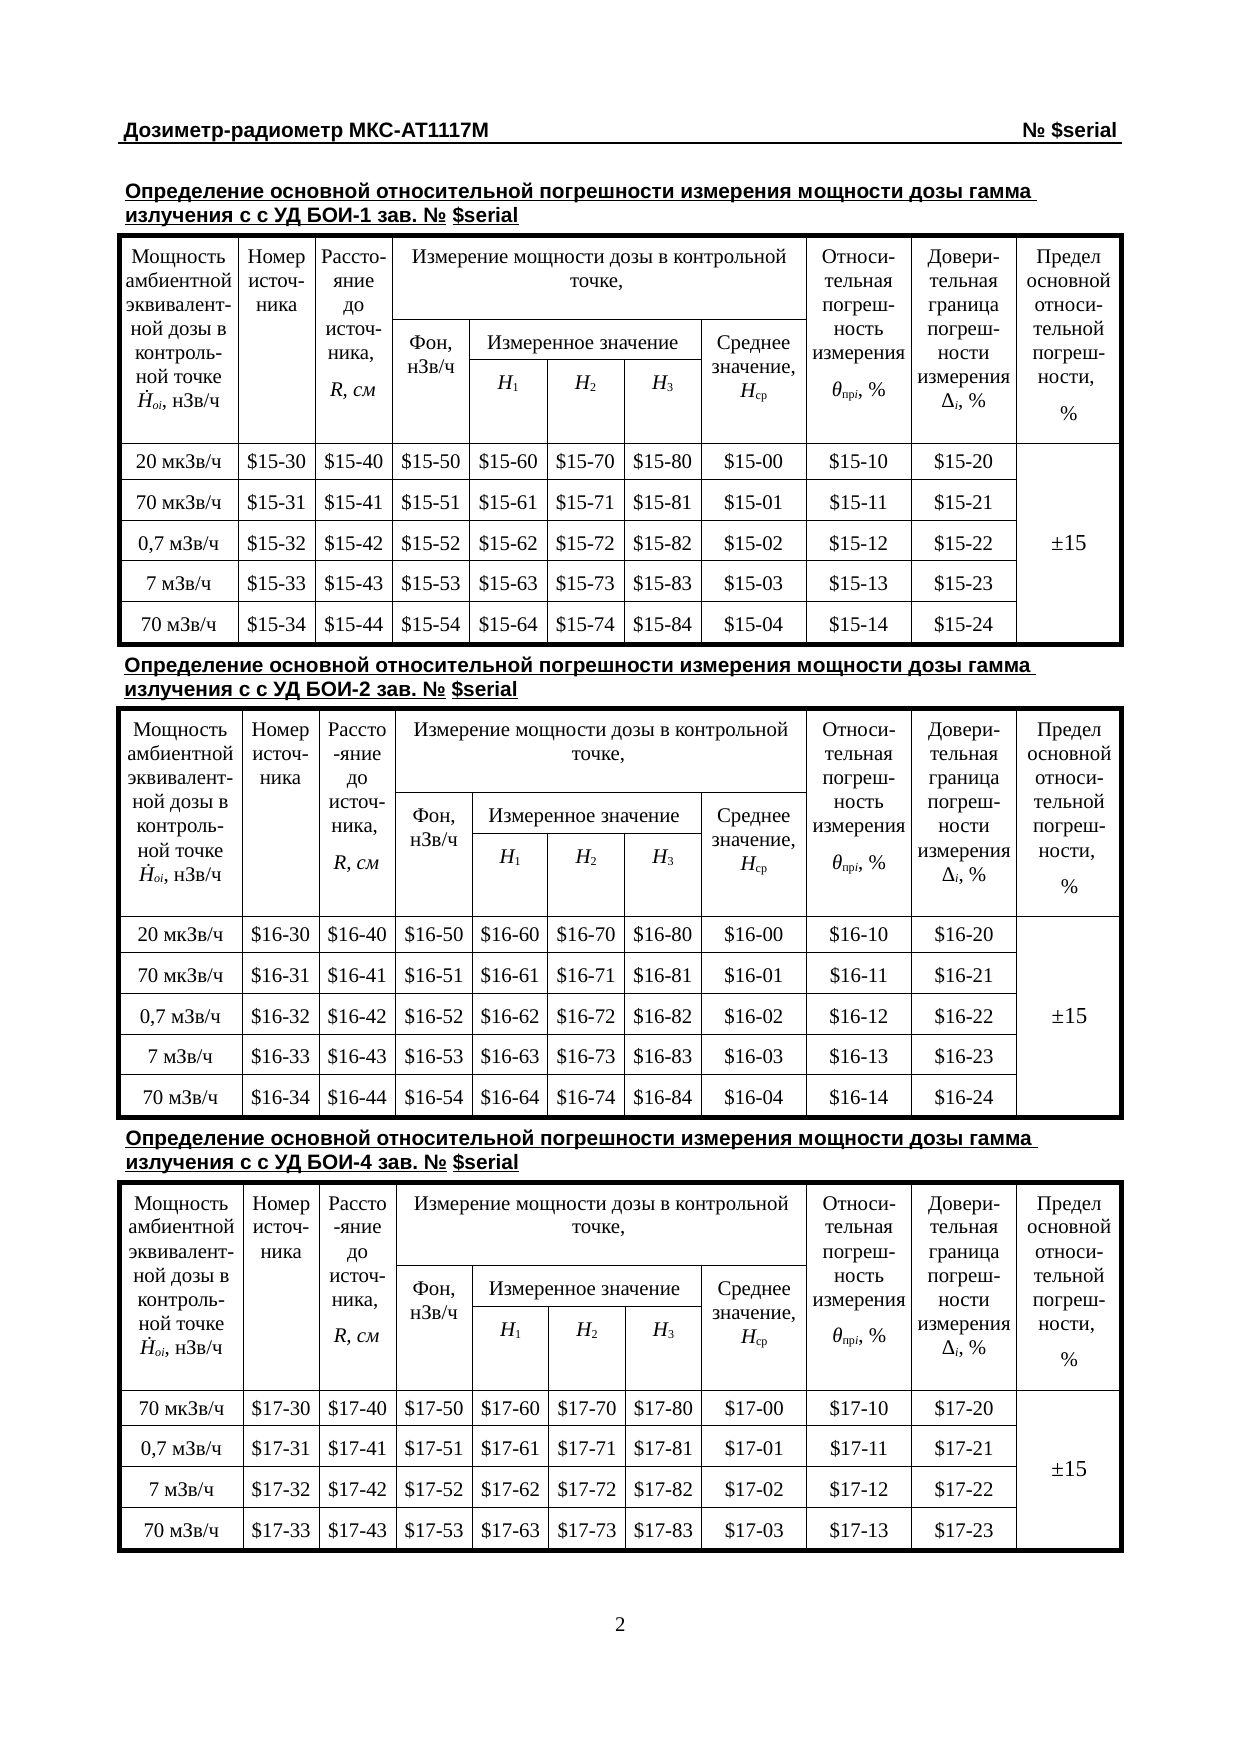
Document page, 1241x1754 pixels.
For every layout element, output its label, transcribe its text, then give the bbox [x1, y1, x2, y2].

table_cell $15-71 [548, 480, 624, 519]
table_cell $17-40 [320, 1391, 396, 1425]
table_cell $15-10 [807, 444, 911, 479]
table_cell $17-80 [626, 1391, 701, 1425]
table_cell $16-51 [396, 953, 472, 993]
table_cell H3 [625, 834, 701, 916]
table_cell $15-02 [702, 521, 806, 560]
table_cell $15-62 [470, 521, 547, 560]
table_cell $15-14 [807, 602, 911, 642]
table_cell Относи-тельная погреш-ность измерения θпрi, % [807, 1185, 911, 1389]
table_cell $15-52 [393, 521, 469, 560]
table_cell $16-20 [912, 917, 1016, 952]
table_cell $15-03 [702, 561, 806, 601]
table_cell $17-23 [912, 1508, 1016, 1547]
table_cell $17-13 [807, 1508, 911, 1547]
table_cell Предел основной относи-тельной погреш-ности, % [1017, 238, 1119, 443]
table_cell $15-23 [912, 561, 1016, 601]
table_cell $15-34 [239, 602, 315, 642]
table_cell $15-50 [393, 444, 469, 479]
table_cell $16-41 [320, 953, 395, 993]
table_cell $17-01 [702, 1426, 806, 1466]
table_cell $17-33 [244, 1508, 319, 1547]
table_cell $15-72 [548, 521, 624, 560]
table_cell 70 мкЗв/ч [121, 953, 242, 993]
table_cell 70 мкЗв/ч [122, 1391, 243, 1425]
table_cell $17-83 [626, 1508, 701, 1547]
table_cell $15-54 [393, 602, 469, 642]
table_cell $15-00 [702, 444, 806, 479]
table_cell Рассто-яние до источ-ника, R, см [316, 238, 392, 443]
table_cell $16-00 [702, 917, 806, 952]
table_cell $15-44 [316, 602, 392, 642]
table_cell $15-63 [470, 561, 547, 601]
table_cell Среднее значение, Hср [702, 320, 806, 443]
table_cell Номер источ-ника [239, 238, 315, 443]
table_cell $15-11 [807, 480, 911, 519]
table_cell $15-60 [470, 444, 547, 479]
table_cell Рассто-яние до источ-ника, R, см [320, 1185, 396, 1389]
table_cell $15-40 [316, 444, 392, 479]
table_cell $16-11 [807, 953, 911, 993]
table_cell $15-31 [239, 480, 315, 519]
table_cell $17-22 [912, 1467, 1016, 1507]
table_cell $15-13 [807, 561, 911, 601]
table_cell $15-84 [625, 602, 701, 642]
table_cell 0,7 мЗв/ч [121, 994, 242, 1033]
table_cell $16-43 [320, 1035, 395, 1074]
table_cell Довери-тельная граница погреш-ности измерения Δi, % [912, 1185, 1016, 1389]
table_cell $15-81 [625, 480, 701, 519]
table_cell $17-73 [549, 1508, 625, 1547]
table_cell Фон, нЗв/ч [397, 1266, 472, 1389]
table_cell Номер источ-ника [243, 711, 319, 916]
table_cell Номер источ-ника [244, 1185, 319, 1389]
table_cell ±15 [1017, 444, 1119, 642]
table_cell Фон, нЗв/ч [393, 320, 469, 443]
table_cell $16-01 [702, 953, 806, 993]
table_cell H3 [625, 360, 701, 443]
table_cell Измерение мощности дозы в контрольной точке, [393, 238, 806, 319]
table_cell $15-43 [316, 561, 392, 601]
table_cell ±15 [1017, 1391, 1119, 1547]
table_cell 70 мкЗв/ч [122, 480, 238, 519]
table_cell Предел основной относи-тельной погреш-ности, % [1017, 1185, 1119, 1389]
table_cell Измерение мощности дозы в контрольной точке, [396, 711, 806, 792]
table_cell H2 [548, 360, 624, 443]
table_cell $17-43 [320, 1508, 396, 1547]
table_cell $16-22 [912, 994, 1016, 1033]
table_cell Измеренное значение [473, 1266, 701, 1306]
table_cell $17-50 [397, 1391, 472, 1425]
table_cell H1 [473, 1307, 548, 1389]
table_cell $16-50 [396, 917, 472, 952]
table_cell $15-74 [548, 602, 624, 642]
table_cell $15-30 [239, 444, 315, 479]
table_cell Мощность амбиентной эквивалент-ной дозы в контроль-ной точке Ḣoi, нЗв/ч [122, 1185, 243, 1389]
table_cell $17-42 [320, 1467, 396, 1507]
table_cell $17-21 [912, 1426, 1016, 1466]
table_cell Рассто-яние до источ-ника, R, см [320, 711, 395, 916]
table_header Определение основной относительной погрешности измерения мощности дозы гамма излучения с с УД БОИ-1 зав. № $serial [119, 174, 1121, 233]
table_cell 70 мЗв/ч [122, 602, 238, 642]
table_cell $16-82 [625, 994, 701, 1033]
table_cell $15-20 [912, 444, 1016, 479]
table_cell $16-83 [625, 1035, 701, 1074]
table_cell ±15 [1017, 917, 1119, 1115]
table_cell $16-30 [243, 917, 319, 952]
table_cell Измерение мощности дозы в контрольной точке, [397, 1185, 806, 1265]
table_cell $17-62 [473, 1467, 548, 1507]
table_cell $17-63 [473, 1508, 548, 1547]
table_cell $16-60 [473, 917, 547, 952]
table_cell Измеренное значение [473, 793, 701, 833]
table_cell $17-32 [244, 1467, 319, 1507]
table_cell $16-14 [807, 1075, 911, 1115]
table_cell $15-42 [316, 521, 392, 560]
table_cell $16-73 [548, 1035, 624, 1074]
table_cell $17-10 [807, 1391, 911, 1425]
table_cell $16-80 [625, 917, 701, 952]
table_cell $17-12 [807, 1467, 911, 1507]
table_cell $17-71 [549, 1426, 625, 1466]
table_cell $17-00 [702, 1391, 806, 1425]
table_cell $17-31 [244, 1426, 319, 1466]
table_cell Относи-тельная погреш-ность измерения θпрi, % [807, 238, 911, 443]
table_cell $15-22 [912, 521, 1016, 560]
table_cell $16-44 [320, 1075, 395, 1115]
table_cell $15-41 [316, 480, 392, 519]
table_cell $16-34 [243, 1075, 319, 1115]
table_cell $16-32 [243, 994, 319, 1033]
table_cell $16-74 [548, 1075, 624, 1115]
table_cell $17-03 [702, 1508, 806, 1547]
table_cell 7 мЗв/ч [121, 1035, 242, 1074]
table_cell Довери-тельная граница погреш-ности измерения Δi, % [912, 711, 1016, 916]
table_cell $15-01 [702, 480, 806, 519]
table_cell $17-30 [244, 1391, 319, 1425]
table_cell $15-21 [912, 480, 1016, 519]
table_cell 70 мЗв/ч [121, 1075, 242, 1115]
table_cell $16-53 [396, 1035, 472, 1074]
table_cell Довери-тельная граница погреш-ности измерения Δi, % [912, 238, 1016, 443]
table_header Определение основной относительной погрешности измерения мощности дозы гамма излучения с с УД БОИ-2 зав. № $serial [118, 647, 1122, 706]
table_cell $16-02 [702, 994, 806, 1033]
table_cell $15-82 [625, 521, 701, 560]
table_cell $17-11 [807, 1426, 911, 1466]
table_header Определение основной относительной погрешности измерения мощности дозы гамма излучения с с УД БОИ-4 зав. № $serial [120, 1120, 1122, 1179]
table_cell $16-81 [625, 953, 701, 993]
table_cell $17-60 [473, 1391, 548, 1425]
table_cell 20 мкЗв/ч [121, 917, 242, 952]
table_cell $16-40 [320, 917, 395, 952]
table_cell $15-70 [548, 444, 624, 479]
table_cell $16-12 [807, 994, 911, 1033]
table_cell $17-61 [473, 1426, 548, 1466]
table_cell Предел основной относи-тельной погреш-ности, % [1017, 711, 1119, 916]
table_cell Относи-тельная погреш-ность измерения θпрi, % [807, 711, 911, 916]
table_cell $17-51 [397, 1426, 472, 1466]
table_cell $16-31 [243, 953, 319, 993]
table_cell $15-12 [807, 521, 911, 560]
table_cell H1 [470, 360, 547, 443]
table_cell $17-41 [320, 1426, 396, 1466]
table_cell H1 [473, 834, 547, 916]
table_cell $15-04 [702, 602, 806, 642]
table_cell $16-13 [807, 1035, 911, 1074]
table_cell Среднее значение, Hср [702, 793, 806, 916]
table_cell $16-03 [702, 1035, 806, 1074]
table_cell H2 [549, 1307, 625, 1389]
table_cell $16-10 [807, 917, 911, 952]
table_cell $17-02 [702, 1467, 806, 1507]
table_cell Мощность амбиентной эквивалент-ной дозы в контроль-ной точке Ḣoi, нЗв/ч [122, 238, 238, 443]
table_cell $17-20 [912, 1391, 1016, 1425]
table_cell $16-42 [320, 994, 395, 1033]
table_cell 7 мЗв/ч [122, 1467, 243, 1507]
table_cell $16-21 [912, 953, 1016, 993]
table_cell $15-61 [470, 480, 547, 519]
table_cell $16-72 [548, 994, 624, 1033]
table_cell $15-80 [625, 444, 701, 479]
table_cell $15-64 [470, 602, 547, 642]
table_cell $16-04 [702, 1075, 806, 1115]
table_cell 70 мЗв/ч [122, 1508, 243, 1547]
table_cell $17-52 [397, 1467, 472, 1507]
table_cell $15-73 [548, 561, 624, 601]
table_cell $15-83 [625, 561, 701, 601]
table_cell $15-24 [912, 602, 1016, 642]
table_cell $16-84 [625, 1075, 701, 1115]
table_cell $16-52 [396, 994, 472, 1033]
table_cell $16-64 [473, 1075, 547, 1115]
table_cell $17-72 [549, 1467, 625, 1507]
table_cell Измеренное значение [470, 320, 701, 359]
table_cell $16-63 [473, 1035, 547, 1074]
table_cell $16-33 [243, 1035, 319, 1074]
table_cell $15-32 [239, 521, 315, 560]
table_cell H3 [626, 1307, 701, 1389]
table_cell 0,7 мЗв/ч [122, 521, 238, 560]
table_cell Мощность амбиентной эквивалент-ной дозы в контроль-ной точке Ḣoi, нЗв/ч [121, 711, 242, 916]
table_cell $16-61 [473, 953, 547, 993]
table_cell $17-81 [626, 1426, 701, 1466]
table_cell $15-33 [239, 561, 315, 601]
table_cell Фон, нЗв/ч [396, 793, 472, 916]
table_cell $16-71 [548, 953, 624, 993]
table_cell H2 [548, 834, 624, 916]
table_cell $17-82 [626, 1467, 701, 1507]
table_cell $16-23 [912, 1035, 1016, 1074]
table_cell $16-24 [912, 1075, 1016, 1115]
table_cell $16-70 [548, 917, 624, 952]
table_cell $17-70 [549, 1391, 625, 1425]
table_cell $17-53 [397, 1508, 472, 1547]
table_cell 7 мЗв/ч [122, 561, 238, 601]
table_cell $15-53 [393, 561, 469, 601]
table_cell Среднее значение, Hср [702, 1266, 806, 1389]
table_cell 0,7 мЗв/ч [122, 1426, 243, 1466]
table_cell $16-54 [396, 1075, 472, 1115]
table_cell $16-62 [473, 994, 547, 1033]
table_cell $15-51 [393, 480, 469, 519]
table_cell 20 мкЗв/ч [122, 444, 238, 479]
